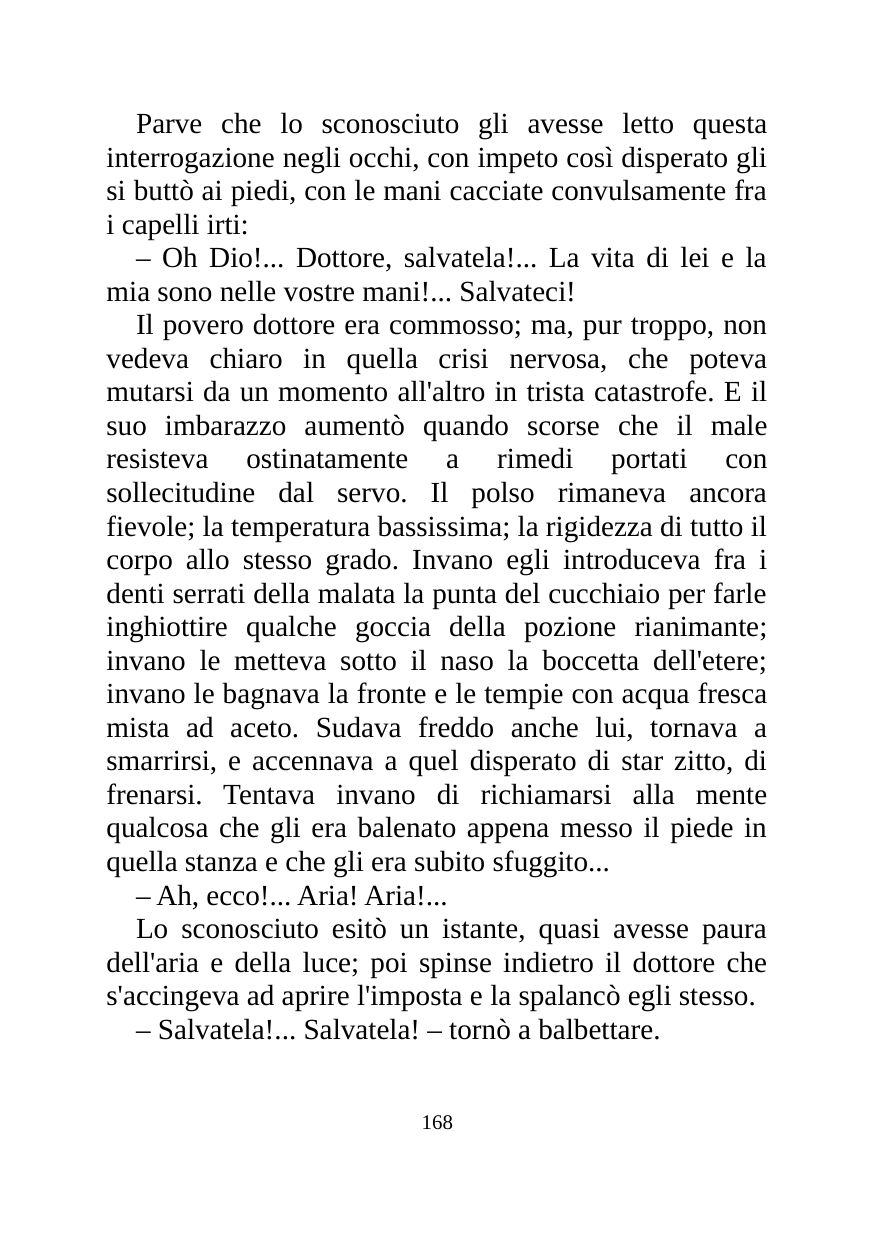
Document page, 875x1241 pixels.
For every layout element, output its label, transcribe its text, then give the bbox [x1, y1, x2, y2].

text Il povero dottore era commosso; ma, pur troppo, non vedeva chiaro in quella crisi nervosa, che poteva mutarsi da un momento all'altro in trista catastrofe. E il suo imbarazzo aumentò quando scorse che il male resisteva ostinatamente a rimedi portati con sollecitudine dal servo. Il polso rimaneva ancora fievole; la temperatura bassissima; la rigidezza di tutto il corpo allo stesso grado. Invano egli introduceva fra i denti serrati della malata la punta del cucchiaio per farle inghiottire qualche goccia della pozione rianimante; invano le metteva sotto il naso la boccetta dell'etere; invano le bagnava la fronte e le tempie con acqua fresca mista ad aceto. Sudava freddo anche lui, tornava a smarrirsi, e accennava a quel disperato di star zitto, di frenarsi. Tentava invano di richiamarsi alla mente qualcosa che gli era balenato appena messo il piede in quella stanza e che gli era subito sfuggito... [106, 307, 768, 878]
text Parve che lo sconosciuto gli avesse letto questa interrogazione negli occhi, con impeto così disperato gli si buttò ai piedi, con le mani cacciate convulsamente fra i capelli irti: [106, 106, 768, 240]
text – Oh Dio!... Dottore, salvatela!... La vita di lei e la mia sono nelle vostre mani!... Salvateci! [106, 240, 768, 307]
text – Salvatela!... Salvatela! – tornò a balbettare. [106, 1012, 768, 1045]
text – Ah, ecco!... Aria! Aria!... [106, 878, 768, 911]
text Lo sconosciuto esitò un istante, quasi avesse paura dell'aria e della luce; poi spinse indietro il dottore che s'accingeva ad aprire l'imposta e la spalancò egli stesso. [106, 911, 768, 1012]
